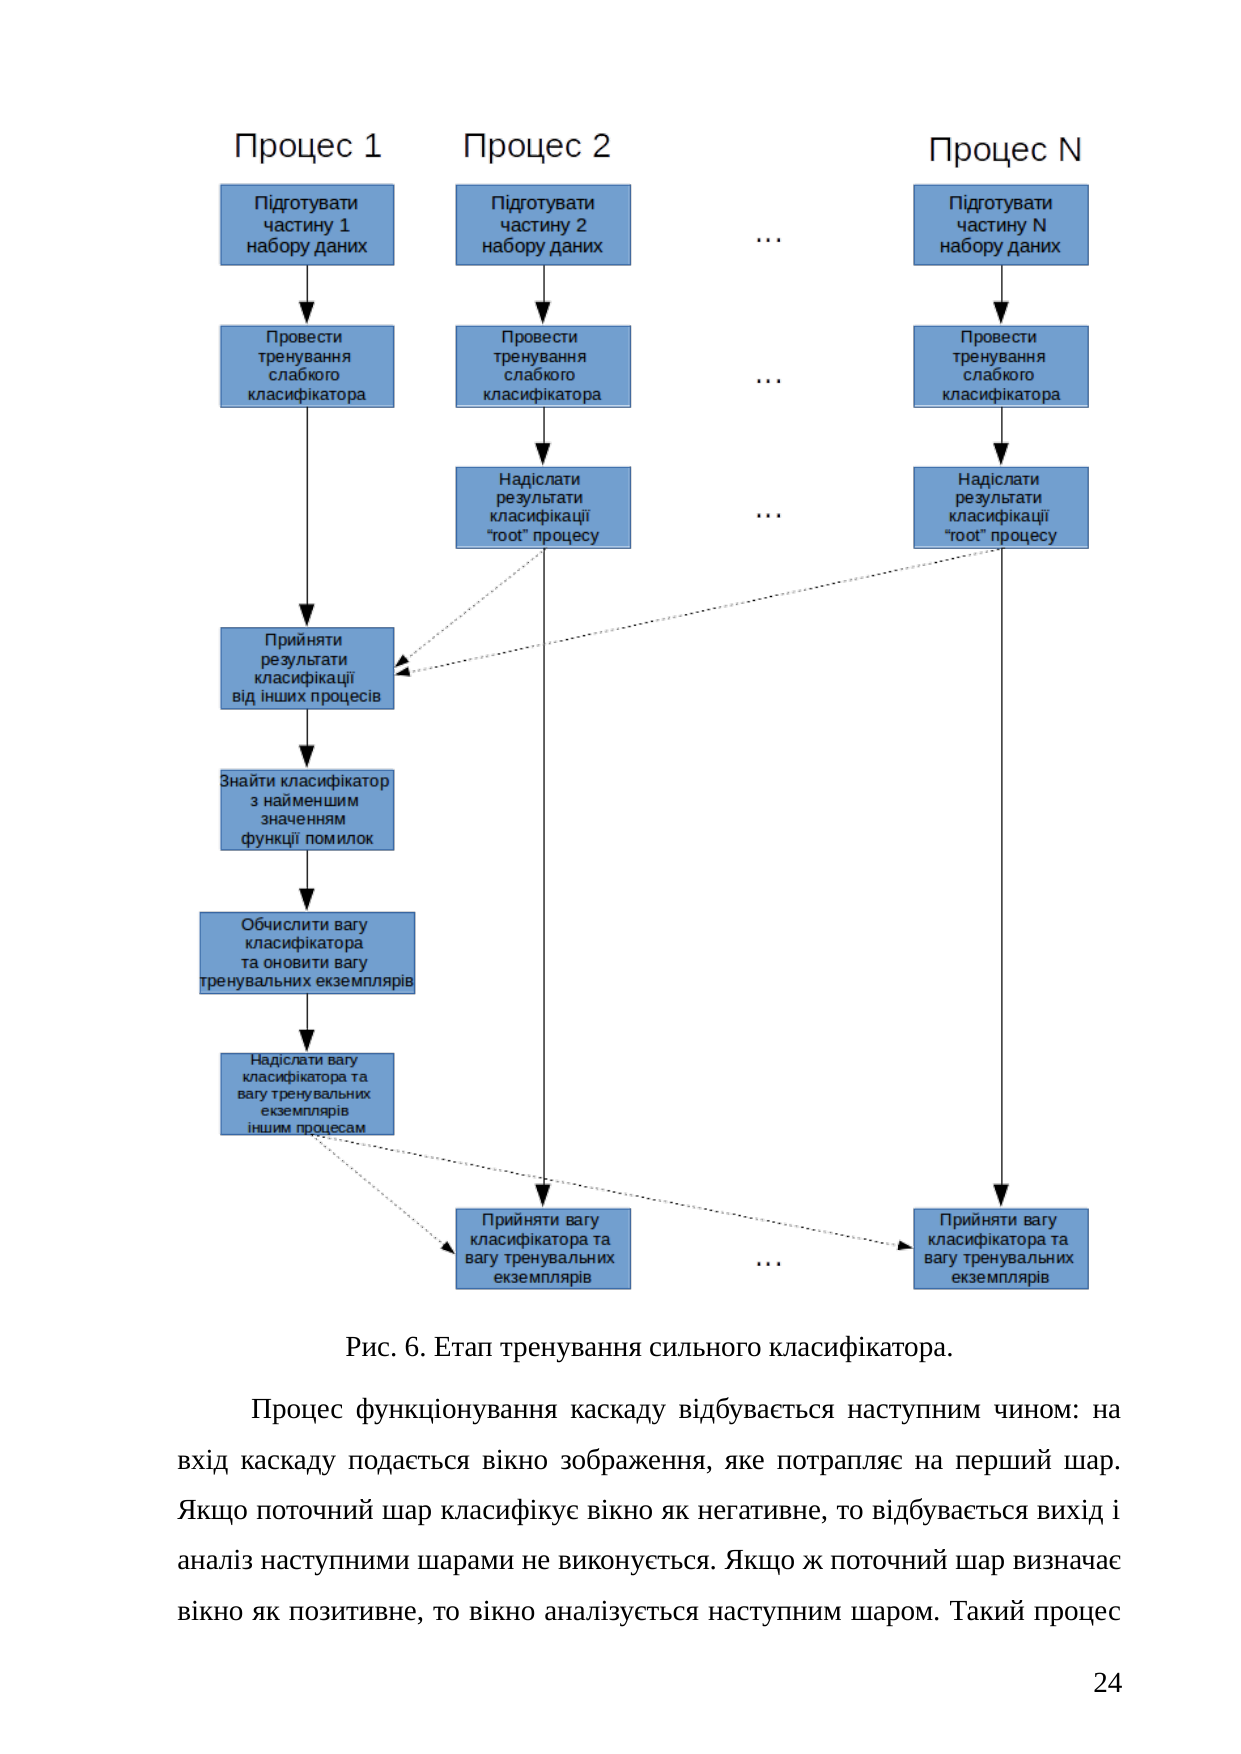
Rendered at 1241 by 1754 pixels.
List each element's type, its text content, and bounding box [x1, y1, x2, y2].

picture [177, 118, 1123, 1313]
text Рис. 6. Етап тренування сильного класифікатора. [177, 1329, 1122, 1363]
text Процес функціонування каскаду відбувається наступним чином: на вхід каскаду подається вікно зображення, яке потрапляє на перший шар. Якщо поточний шар класифікує вікно як негативне, то відбувається вихід і аналіз наступними шарами не виконується. Якщо ж поточний шар визначає вікно як позитивне, то вікно аналізується наступним шаром. Такий процес [177, 1392, 1122, 1626]
